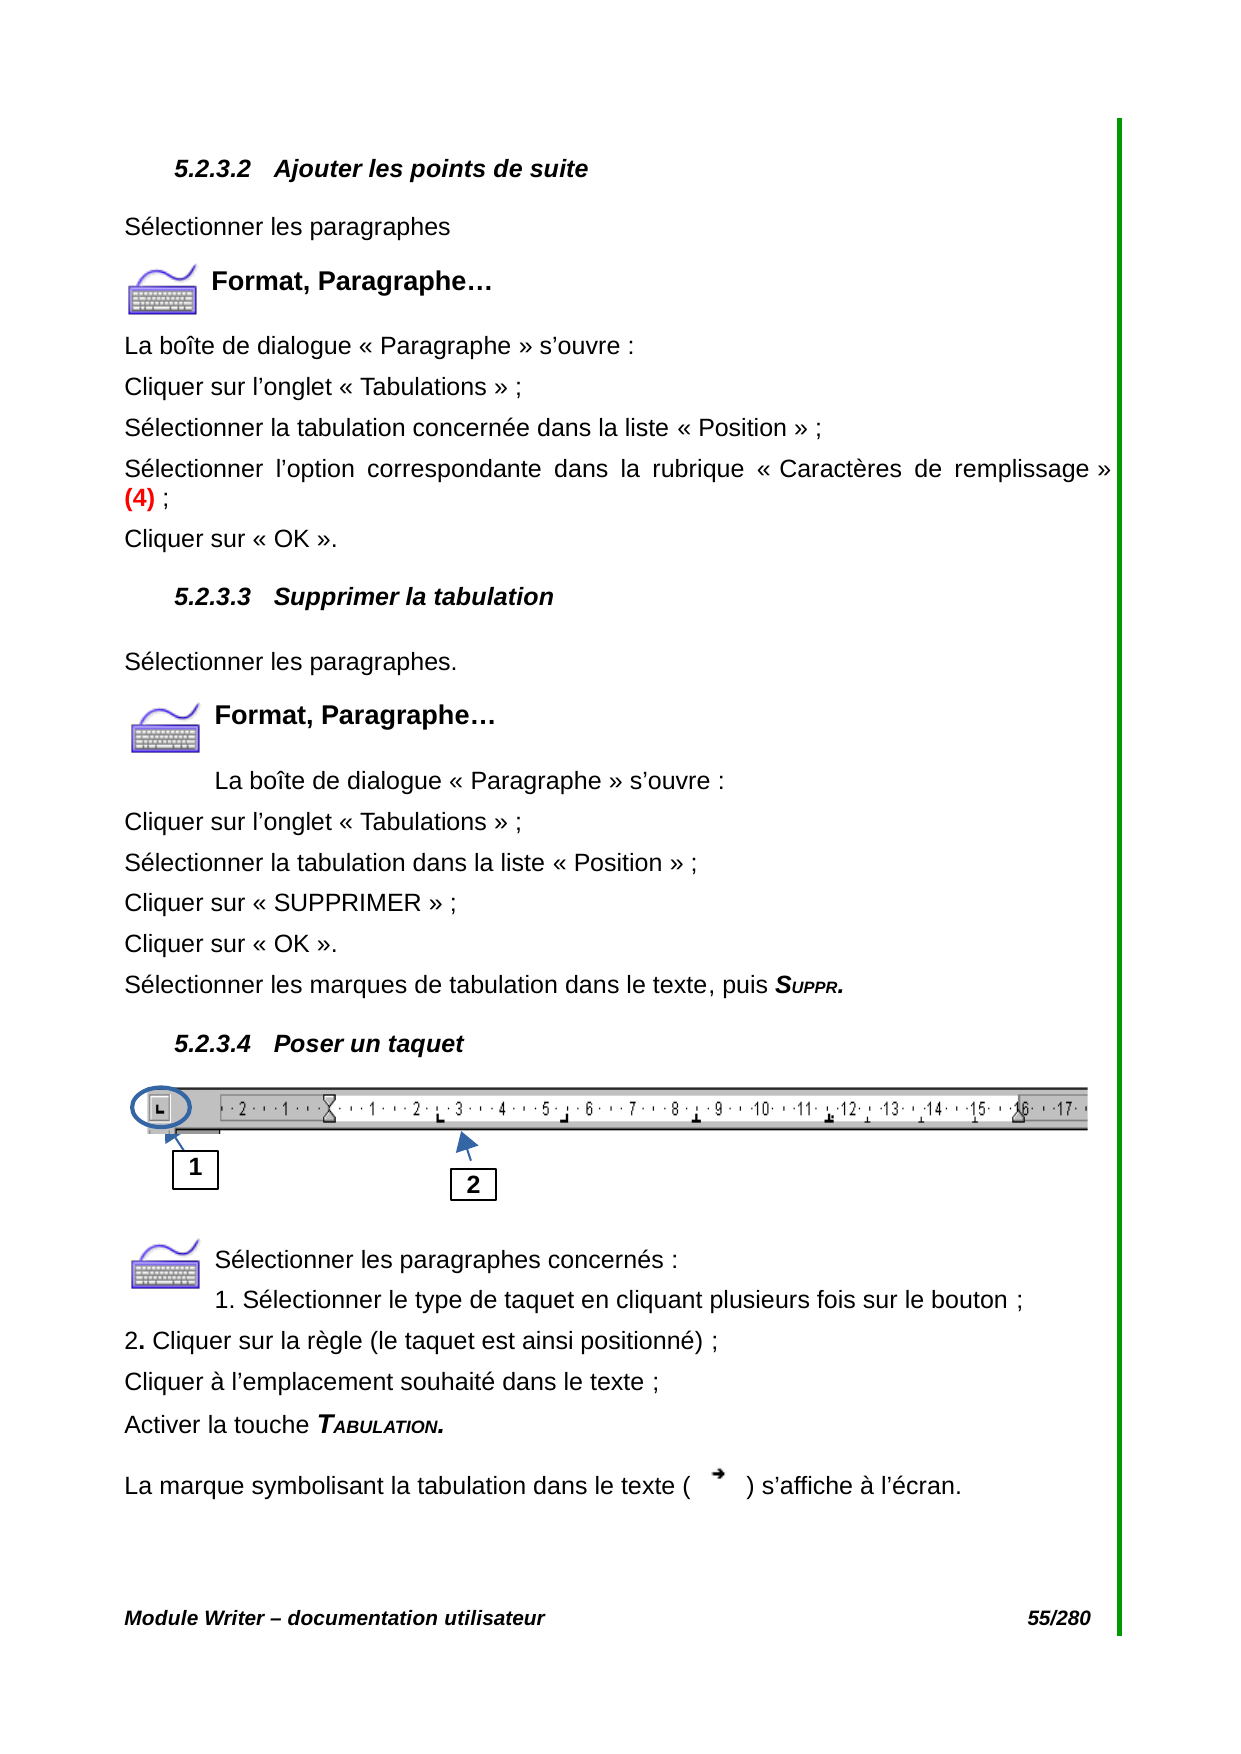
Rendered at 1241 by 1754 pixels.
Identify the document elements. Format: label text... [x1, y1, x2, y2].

text Cliquer sur l’onglet « Tabulations » ; [124, 372, 1111, 401]
text Activer la touche Tabulation. [124, 1408, 1111, 1439]
text Sélectionner les paragraphes. [124, 647, 1111, 676]
subtitle Ajouter les points de suite [174, 153, 1111, 183]
subtitle Supprimer la tabulation [174, 582, 1111, 611]
text Cliquer sur « OK ». [124, 524, 1111, 553]
text Format, Paragraphe… [200, 265, 1111, 296]
text 1. Sélectionner le type de taquet en cliquant plusieurs fois sur le bouton ; [124, 1285, 1111, 1314]
text Cliquer sur « OK ». [124, 929, 1111, 958]
picture [127, 1228, 203, 1303]
text Cliquer sur l’onglet « Tabulations » ; [124, 807, 1111, 836]
text Sélectionner la tabulation dans la liste « Position » ; [124, 847, 1111, 876]
text Sélectionner l’option correspondante dans la rubrique « Caractères de remplissage » (4) ; [124, 454, 1111, 512]
text Format, Paragraphe… [203, 699, 1111, 730]
text 2. Cliquer sur la règle (le taquet est ainsi positionné) ; [124, 1326, 1111, 1355]
picture [691, 1450, 747, 1495]
picture [124, 253, 200, 329]
text Cliquer sur « SUPPRIMER » ; [124, 888, 1111, 917]
text Cliquer à l’emplacement souhaité dans le texte ; [124, 1367, 1111, 1396]
text La boîte de dialogue « Paragraphe » s’ouvre : [124, 331, 1111, 360]
text Sélectionner les paragraphes [124, 212, 1111, 241]
text Sélectionner les paragraphes concernés : [203, 1244, 1111, 1273]
picture [127, 692, 203, 767]
text La boîte de dialogue « Paragraphe » s’ouvre : [124, 766, 1111, 795]
text La marque symbolisant la tabulation dans le texte () s’affiche à l’écran. [124, 1451, 1111, 1500]
text Sélectionner les marques de tabulation dans le texte, puis Suppr. [124, 970, 1111, 999]
text Sélectionner la tabulation concernée dans la liste « Position » ; [124, 413, 1111, 442]
subtitle Poser un taquet [174, 1028, 1111, 1057]
